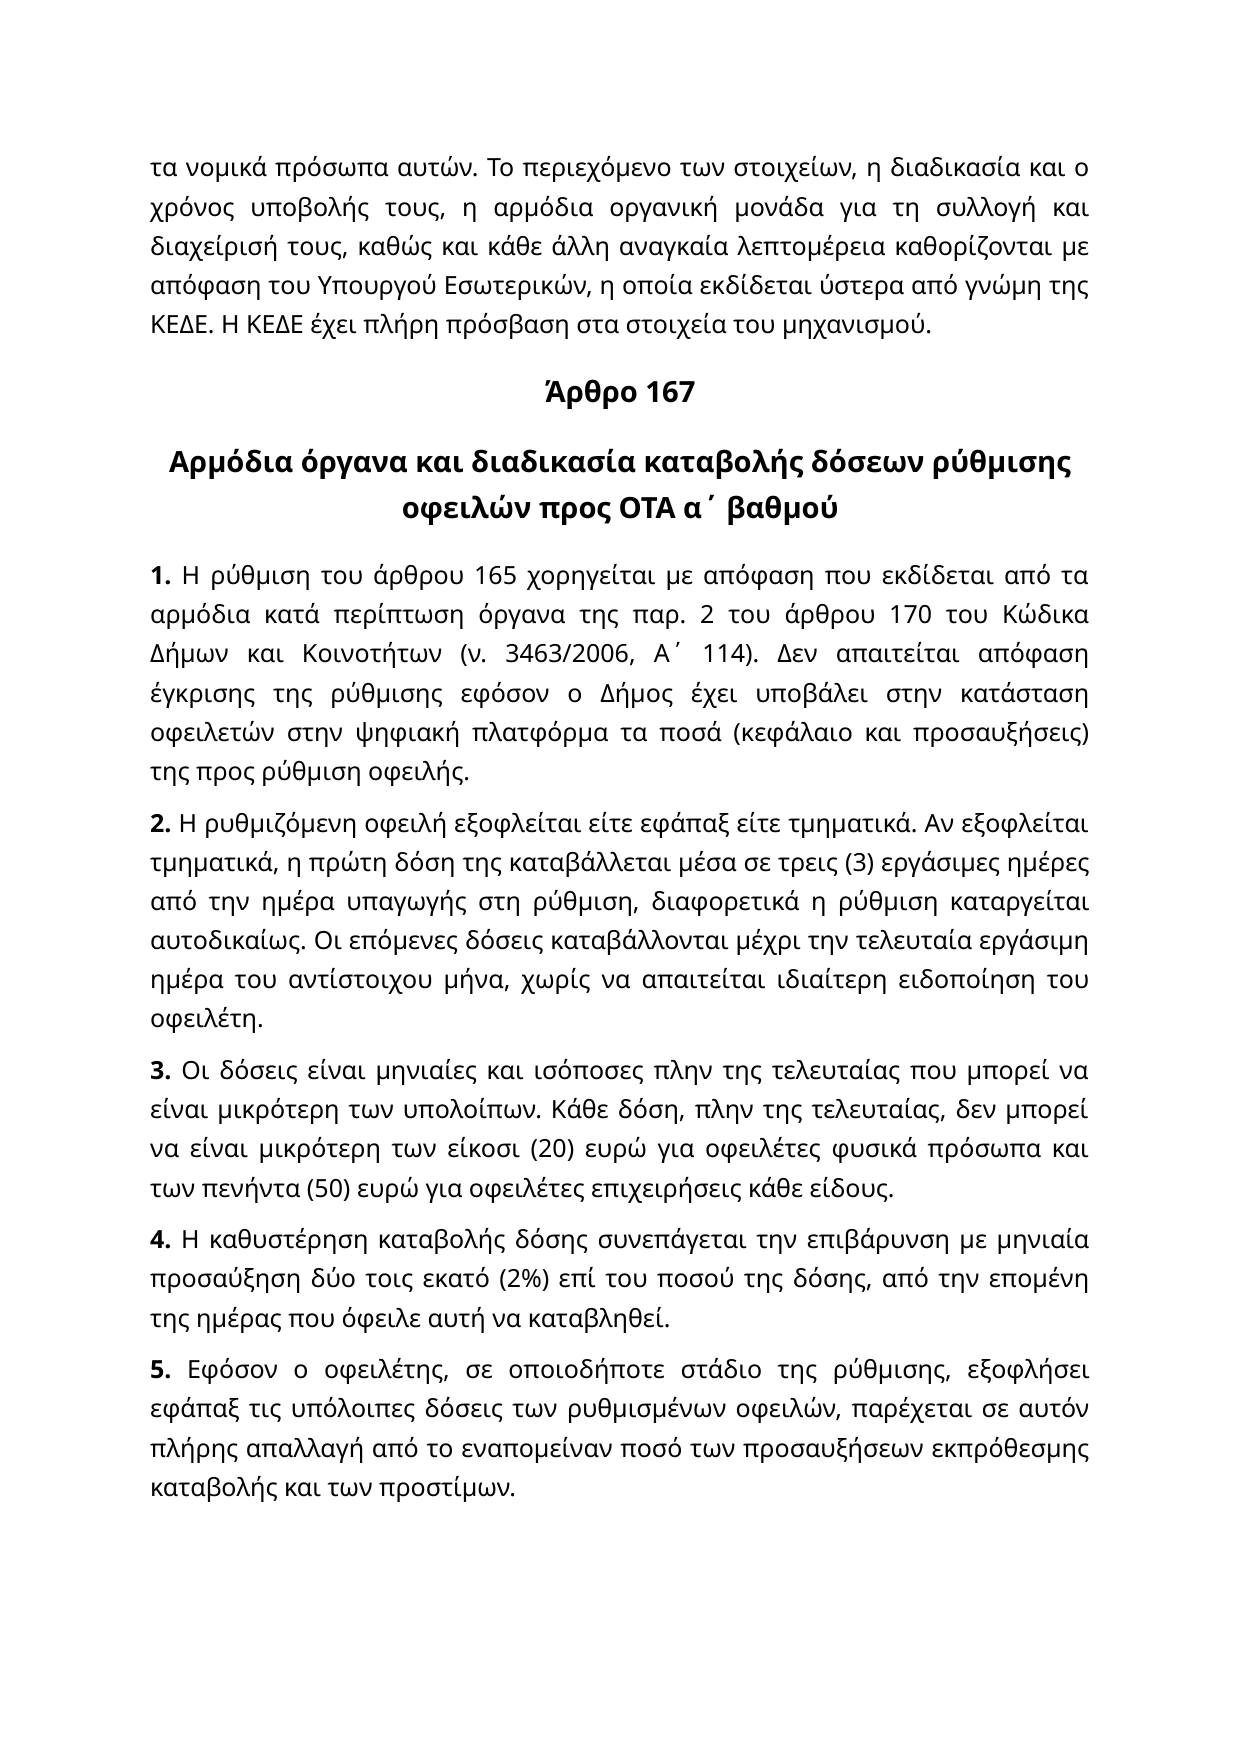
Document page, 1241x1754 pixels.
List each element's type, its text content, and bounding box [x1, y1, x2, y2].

subtitle Αρμόδια όργανα και διαδικασία καταβολής δόσεων ρύθμισης οφειλών προς ΟΤΑ α΄ βαθμού [150, 441, 1090, 527]
text 4. Η καθυστέρηση καταβολής δόσης συνεπάγεται την επιβάρυνση με μηνιαία προσαύξηση δύο τοις εκατό (2%) επί του ποσού της δόσης, από την επομένη της ημέρας που όφειλε αυτή να καταβληθεί. [150, 1222, 1090, 1334]
subtitle Άρθρο 167 [150, 371, 1090, 411]
text 5. Εφόσον ο οφειλέτης, σε οποιοδήποτε στάδιο της ρύθμισης, εξοφλήσει εφάπαξ τις υπόλοιπες δόσεις των ρυθμισμένων οφειλών, παρέχεται σε αυτόν πλήρης απαλλαγή από το εναπομείναν ποσό των προσαυξήσεων εκπρόθεσμης καταβολής και των προστίμων. [150, 1352, 1090, 1503]
text 3. Οι δόσεις είναι μηνιαίες και ισόποσες πλην της τελευταίας που μπορεί να είναι μικρότερη των υπολοίπων. Κάθε δόση, πλην της τελευταίας, δεν μπορεί να είναι μικρότερη των είκοσι (20) ευρώ για οφειλέτες φυσικά πρόσωπα και των πενήντα (50) ευρώ για οφειλέτες επιχειρήσεις κάθε είδους. [150, 1053, 1090, 1204]
text 1. Η ρύθμιση του άρθρου 165 χορηγείται με απόφαση που εκδίδεται από τα αρμόδια κατά περίπτωση όργανα της παρ. 2 του άρθρου 170 του Κώδικα Δήμων και Κοινοτήτων (ν. 3463/2006, Α΄ 114). Δεν απαιτείται απόφαση έγκρισης της ρύθμισης εφόσον ο Δήμος έχει υποβάλει στην κατάσταση οφειλετών στην ψηφιακή πλατφόρμα τα ποσά (κεφάλαιο και προσαυξήσεις) της προς ρύθμιση οφειλής. [150, 558, 1090, 788]
text 2. Η ρυθμιζόμενη οφειλή εξοφλείται είτε εφάπαξ είτε τμηματικά. Αν εξοφλείται τμηματικά, η πρώτη δόση της καταβάλλεται μέσα σε τρεις (3) εργάσιμες ημέρες από την ημέρα υπαγωγής στη ρύθμιση, διαφορετικά η ρύθμιση καταργείται αυτοδικαίως. Οι επόμενες δόσεις καταβάλλονται μέχρι την τελευταία εργάσιμη ημέρα του αντίστοιχου μήνα, χωρίς να απαιτείται ιδιαίτερη ειδοποίηση του οφειλέτη. [150, 805, 1090, 1035]
text τα νομικά πρόσωπα αυτών. Το περιεχόμενο των στοιχείων, η διαδικασία και ο χρόνος υποβολής τους, η αρμόδια οργανική μονάδα για τη συλλογή και διαχείρισή τους, καθώς και κάθε άλλη αναγκαία λεπτομέρεια καθορίζονται με απόφαση του Υπουργού Εσωτερικών, η οποία εκδίδεται ύστερα από γνώμη της ΚΕΔΕ. Η ΚΕΔΕ έχει πλήρη πρόσβαση στα στοιχεία του μηχανισμού. [150, 150, 1090, 341]
